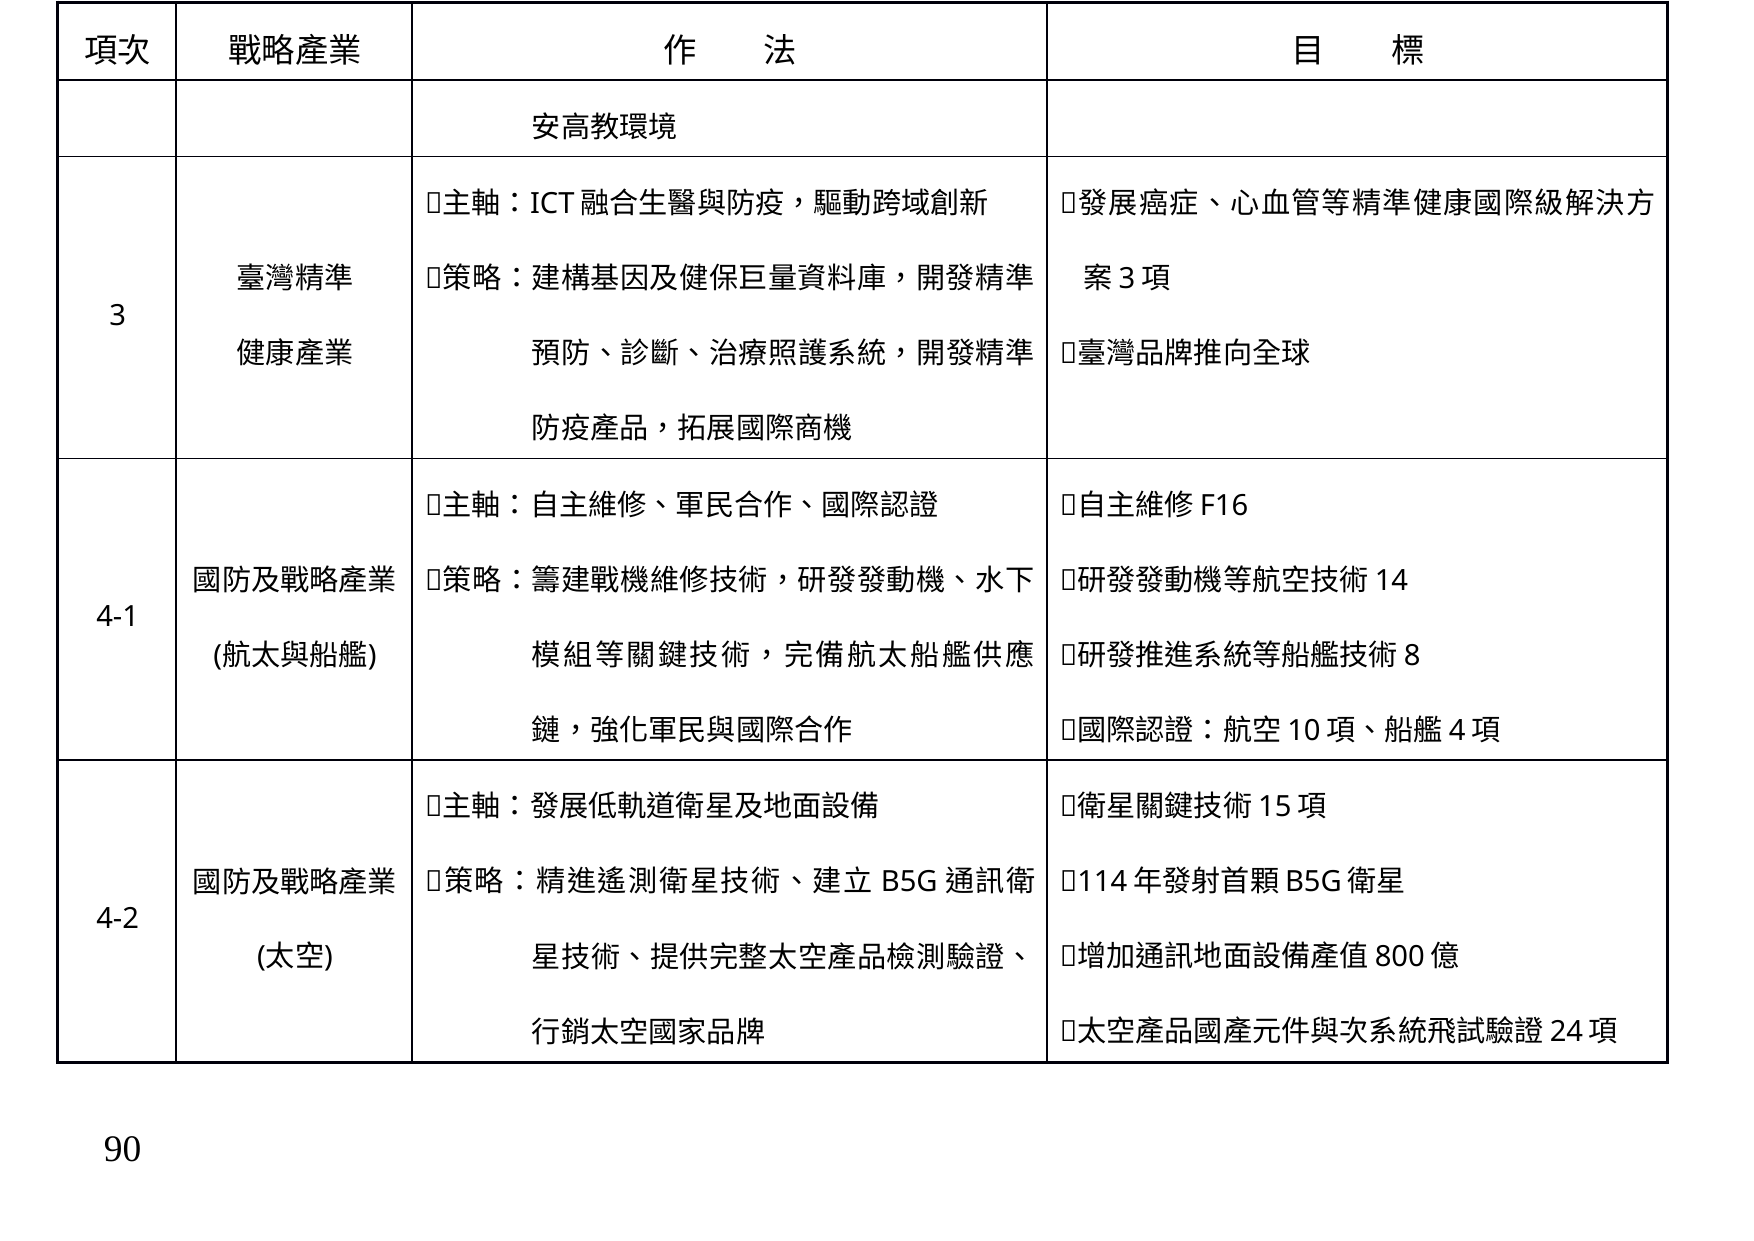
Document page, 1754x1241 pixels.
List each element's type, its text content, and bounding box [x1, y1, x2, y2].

table_cell 臺灣精準 健康產業 [177, 157, 411, 457]
table_cell 4-2 [59, 761, 175, 1061]
table_cell 主軸：ICT融合生醫與防疫，驅動跨域創新 策略：建構基因及健保巨量資料庫，開發精準預防、診斷、治療照護系統，開發精準防疫產品，拓展國際商機 [413, 157, 1046, 457]
table_cell 安高教環境 [413, 81, 1046, 156]
table_cell 衛星關鍵技術15項 114年發射首顆B5G衛星 增加通訊地面設備產值800億 太空產品國產元件與次系統飛試驗證24項 [1048, 761, 1666, 1061]
table_cell [59, 81, 175, 156]
table_cell 國防及戰略產業 (航太與船艦) [177, 459, 411, 759]
table_cell [1048, 81, 1666, 156]
table_cell 自主維修F16 研發發動機等航空技術14 研發推進系統等船艦技術8 國際認證：航空10項、船艦4項 [1048, 459, 1666, 759]
table_cell 3 [59, 157, 175, 457]
table_cell 發展癌症、心血管等精準健康國際級解決方案3項 臺灣品牌推向全球 [1048, 157, 1666, 457]
table_header 作 法 [413, 4, 1046, 79]
table_cell 4-1 [59, 459, 175, 759]
table_header 目 標 [1048, 4, 1666, 79]
table_cell 主軸：發展低軌道衛星及地面設備 策略：精進遙測衛星技術、建立B5G通訊衛星技術、提供完整太空產品檢測驗證、行銷太空國家品牌 [413, 761, 1046, 1061]
table_cell 國防及戰略產業(太空) [177, 761, 411, 1061]
table_header 項次 [59, 4, 175, 79]
table_cell 主軸：自主維修、軍民合作、國際認證 策略：籌建戰機維修技術，研發發動機、水下模組等關鍵技術，完備航太船艦供應鏈，強化軍民與國際合作 [413, 459, 1046, 759]
table_header 戰略產業 [177, 4, 411, 79]
table_cell [177, 81, 411, 156]
